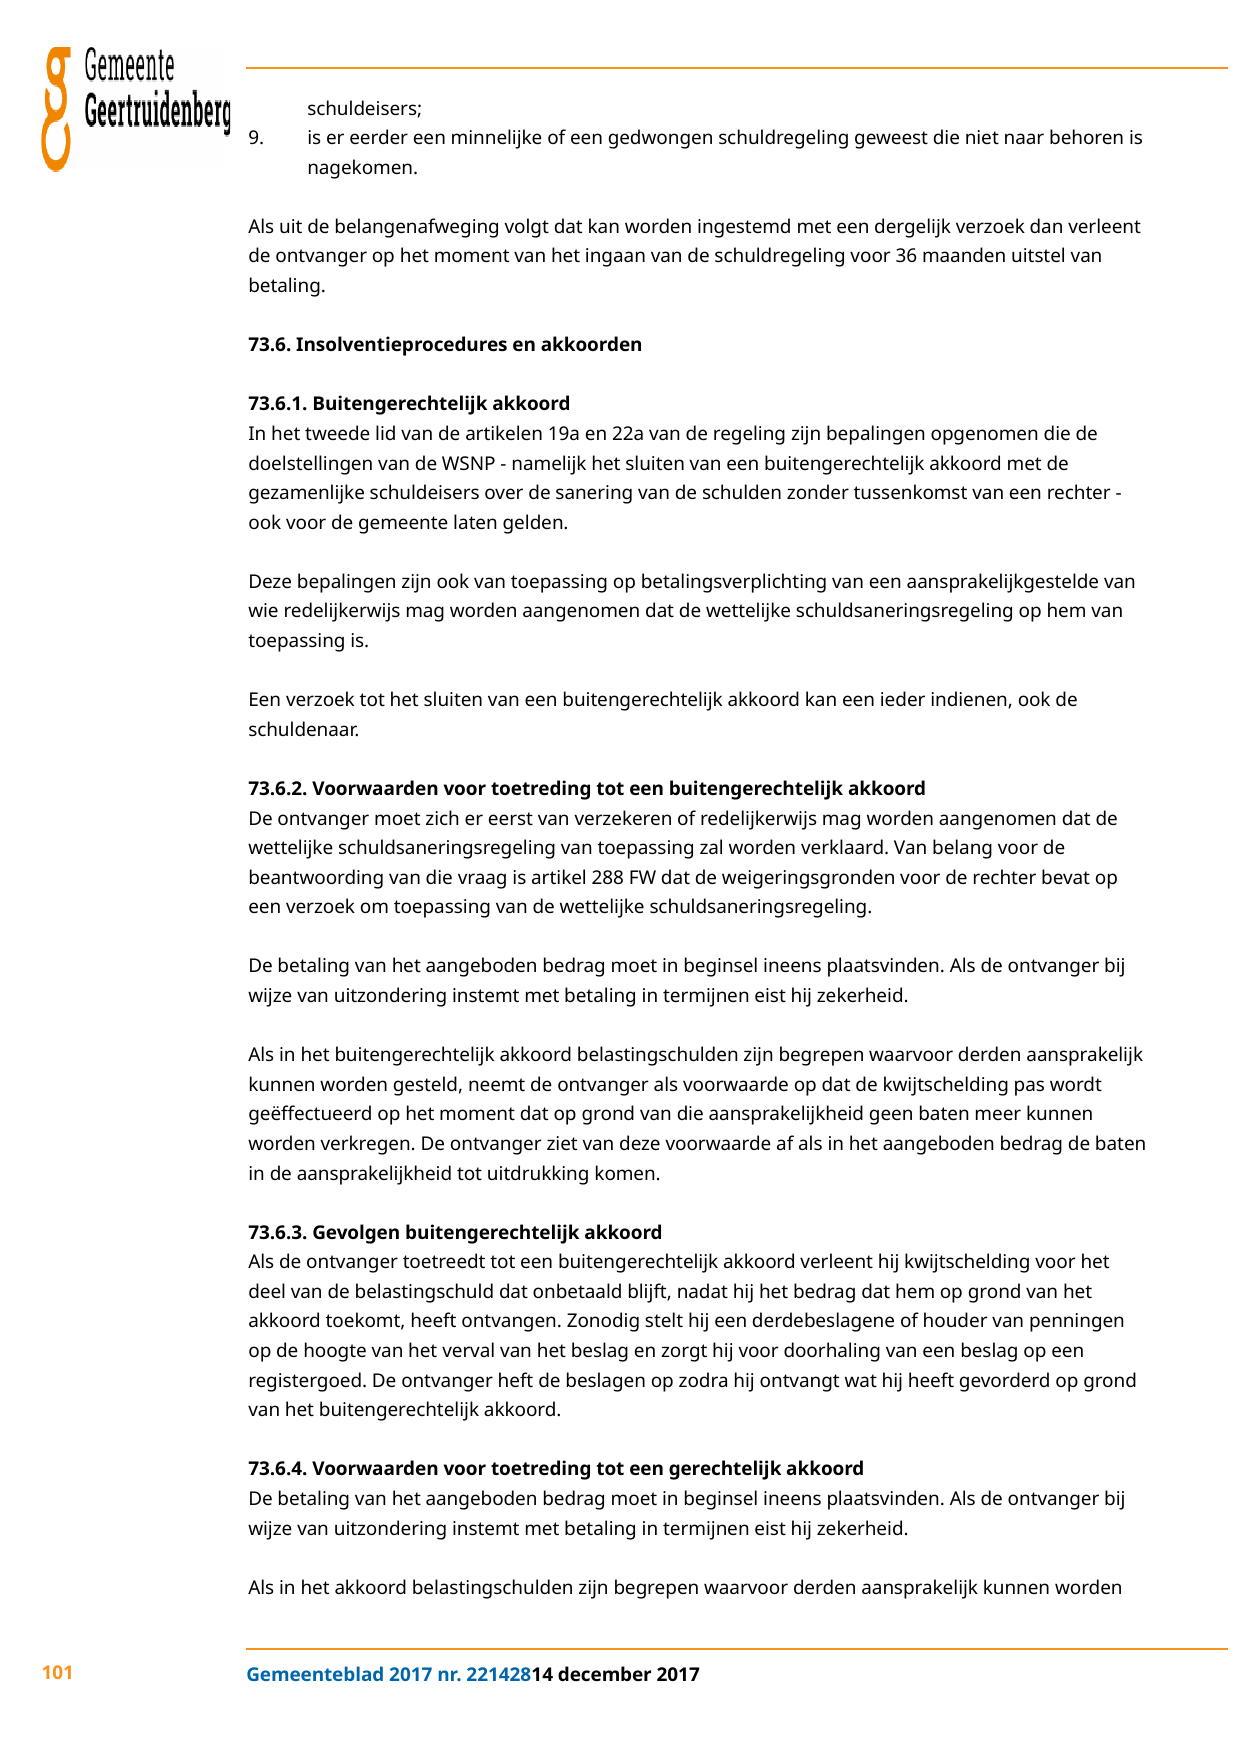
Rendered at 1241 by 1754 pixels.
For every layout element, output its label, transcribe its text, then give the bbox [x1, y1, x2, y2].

list schuldeisers; [248, 95, 1152, 121]
text 73.6.3. Gevolgen buitengerechtelijk akkoord [248, 1219, 1152, 1245]
text Als uit de belangenafweging volgt dat kan worden ingestemd met een dergelijk verzoek dan verleent de ontvanger op het moment van het ingaan van de schuldregeling voor 36 maanden uitstel van betaling. [248, 213, 1152, 298]
text Als in het akkoord belastingschulden zijn begrepen waarvoor derden aansprakelijk kunnen worden [248, 1574, 1152, 1600]
text De betaling van het aangeboden bedrag moet in beginsel ineens plaatsvinden. Als de ontvanger bij wijze van uitzondering instemt met betaling in termijnen eist hij zekerheid. [248, 953, 1152, 1008]
text In het tweede lid van de artikelen 19a en 22a van de regeling zijn bepalingen opgenomen die de doelstellingen van de WSNP - namelijk het sluiten van een buitengerechtelijk akkoord met de gezamenlijke schuldeisers over de sanering van de schulden zonder tussenkomst van een rechter - ook voor de gemeente laten gelden. [248, 420, 1152, 535]
text De betaling van het aangeboden bedrag moet in beginsel ineens plaatsvinden. Als de ontvanger bij wijze van uitzondering instemt met betaling in termijnen eist hij zekerheid. [248, 1485, 1152, 1541]
text Als de ontvanger toetreedt tot een buitengerechtelijk akkoord verleent hij kwijtschelding voor het deel van de belastingschuld dat onbetaald blijft, nadat hij het bedrag dat hem op grond van het akkoord toekomt, heeft ontvangen. Zonodig stelt hij een derdebeslagene of houder van penningen op de hoogte van het verval van het beslag en zorgt hij voor doorhaling van een beslag op een registergoed. De ontvanger heft de beslagen op zodra hij ontvangt wat hij heeft gevorderd op grond van het buitengerechtelijk akkoord. [248, 1248, 1152, 1422]
picture [41, 47, 231, 172]
list is er eerder een minnelijke of een gedwongen schuldregeling geweest die niet naar behoren is nagekomen. [248, 124, 1152, 180]
text 73.6.1. Buitengerechtelijk akkoord [248, 391, 1152, 416]
text De ontvanger moet zich er eerst van verzekeren of redelijkerwijs mag worden aangenomen dat de wettelijke schuldsaneringsregeling van toepassing zal worden verklaard. Van belang voor de beantwoording van die vraag is artikel 288 FW dat de weigeringsgronden voor de rechter bevat op een verzoek om toepassing van de wettelijke schuldsaneringsregeling. [248, 805, 1152, 919]
text 73.6.2. Voorwaarden voor toetreding tot een buitengerechtelijk akkoord [248, 775, 1152, 801]
text 73.6.4. Voorwaarden voor toetreding tot een gerechtelijk akkoord [248, 1456, 1152, 1481]
text 73.6. Insolventieprocedures en akkoorden [248, 331, 1152, 357]
text Een verzoek tot het sluiten van een buitengerechtelijk akkoord kan een ieder indienen, ook de schuldenaar. [248, 686, 1152, 742]
text Deze bepalingen zijn ook van toepassing op betalingsverplichting van een aansprakelijkgestelde van wie redelijkerwijs mag worden aangenomen dat de wettelijke schuldsaneringsregeling op hem van toepassing is. [248, 568, 1152, 653]
text Als in het buitengerechtelijk akkoord belastingschulden zijn begrepen waarvoor derden aansprakelijk kunnen worden gesteld, neemt de ontvanger als voorwaarde op dat de kwijtschelding pas wordt geëffectueerd op het moment dat op grond van die aansprakelijkheid geen baten meer kunnen worden verkregen. De ontvanger ziet van deze voorwaarde af als in het aangeboden bedrag de baten in de aansprakelijkheid tot uitdrukking komen. [248, 1041, 1152, 1186]
